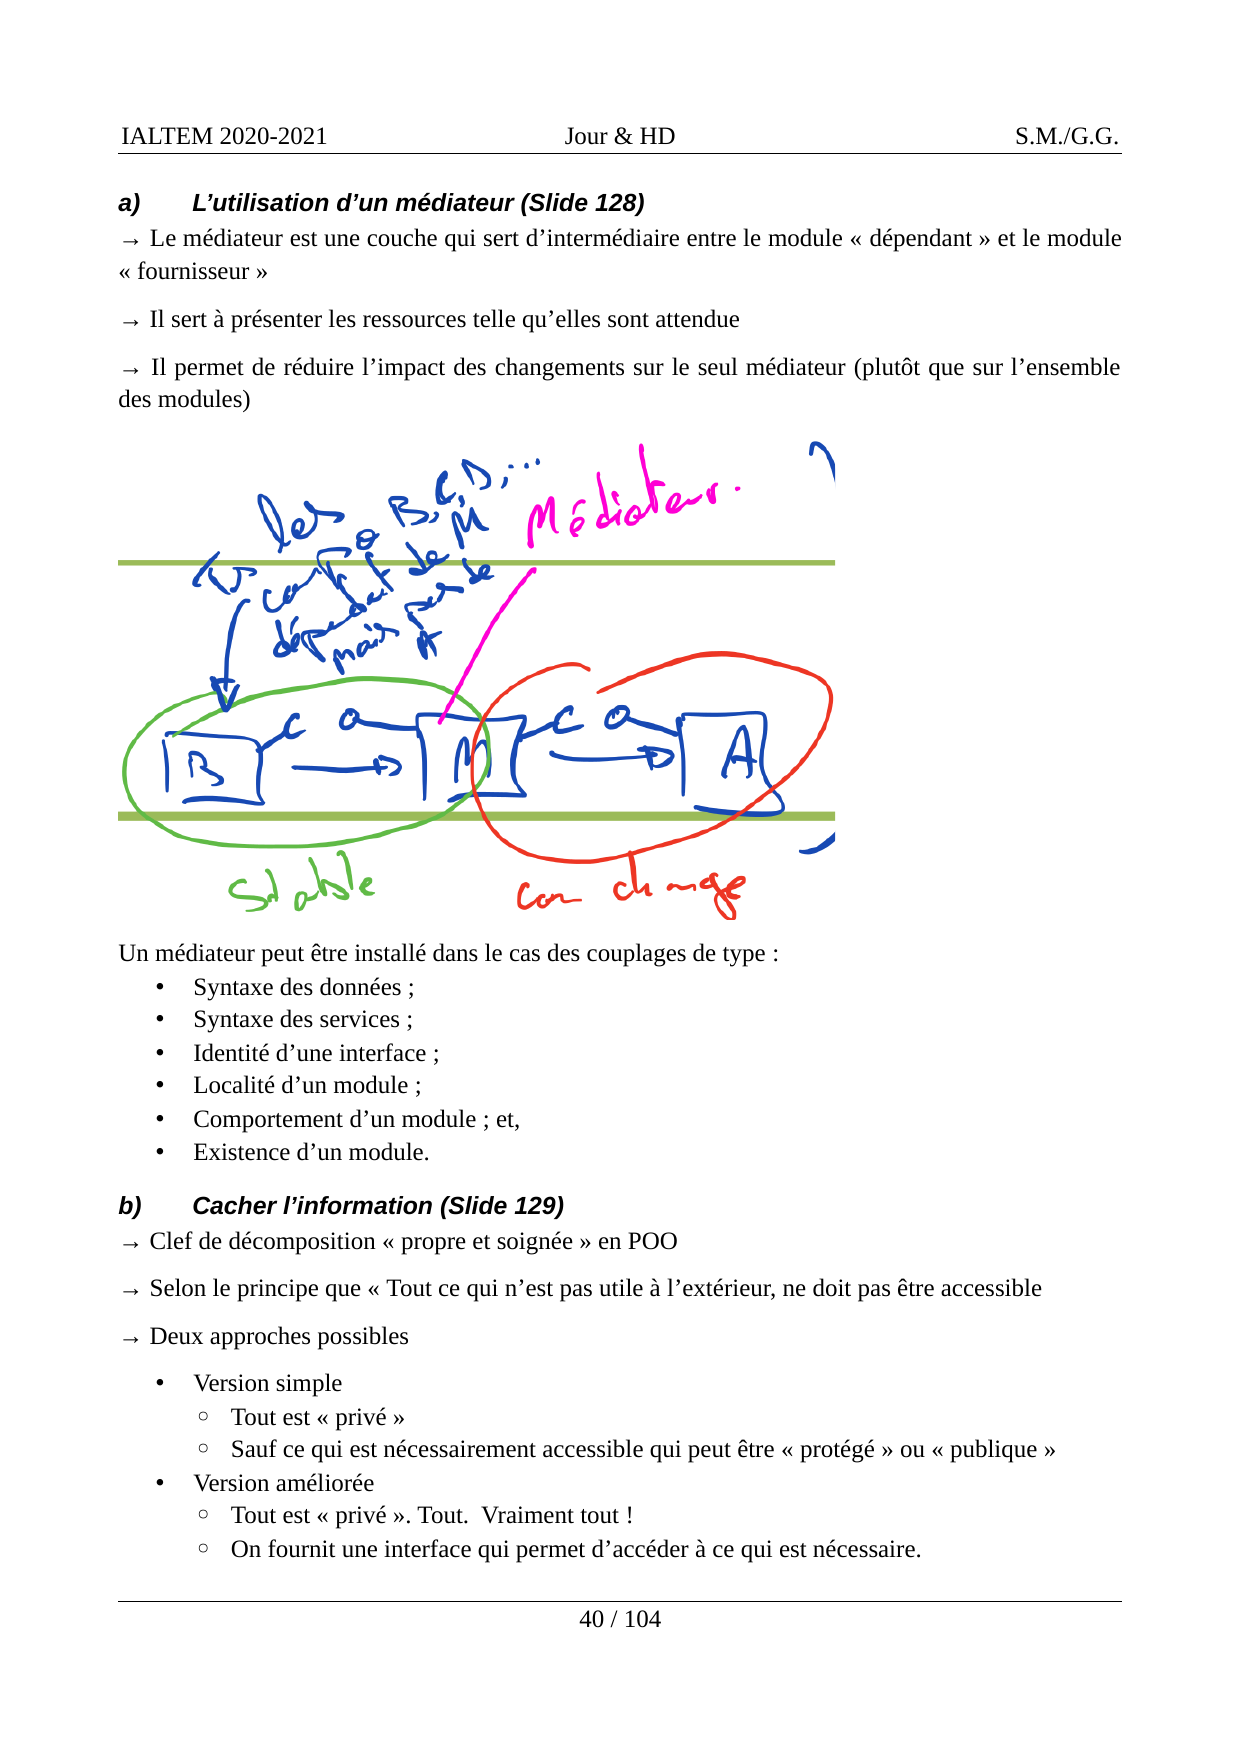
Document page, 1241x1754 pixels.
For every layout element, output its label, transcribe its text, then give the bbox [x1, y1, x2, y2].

list Localité d’un module ; [156, 1071, 1122, 1099]
text → Selon le principe que « Tout ce qui n’est pas utile à l’extérieur, ne doit pas être accessible [118, 1273, 1122, 1302]
list Comportement d’un module ; et, [156, 1104, 1122, 1132]
subtitle Cacher l’information (Slide 129) [118, 1191, 1122, 1219]
list Version améliorée [156, 1468, 1122, 1496]
picture [118, 432, 836, 920]
subtitle L’utilisation d’un médiateur (Slide 128) [118, 188, 1122, 217]
text → Il permet de réduire l’impact des changements sur le seul médiateur (plutôt que sur l’ensemble des modules) [118, 352, 1122, 413]
text → Il sert à présenter les ressources telle qu’elles sont attendue [118, 304, 1122, 333]
list Version simple [156, 1368, 1122, 1397]
list On fournit une interface qui permet d’accéder à ce qui est nécessaire. [193, 1534, 1122, 1562]
text → Le médiateur est une couche qui sert d’intermédiaire entre le module « dépendant » et le module « fournisseur » [118, 223, 1122, 285]
list Tout est « privé ». Tout. Vraiment tout ! [193, 1501, 1122, 1529]
list Syntaxe des services ; [156, 1004, 1122, 1033]
list Tout est « privé » [193, 1402, 1122, 1430]
list Identité d’une interface ; [156, 1038, 1122, 1066]
list Sauf ce qui est nécessairement accessible qui peut être « protégé » ou « publique » [193, 1434, 1122, 1463]
text Un médiateur peut être installé dans le cas des couplages de type : [118, 938, 1122, 967]
text → Deux approches possibles [118, 1321, 1122, 1350]
list Existence d’un module. [156, 1137, 1122, 1165]
text → Clef de décomposition « propre et soignée » en POO [118, 1226, 1122, 1254]
list Syntaxe des données ; [156, 972, 1122, 1000]
